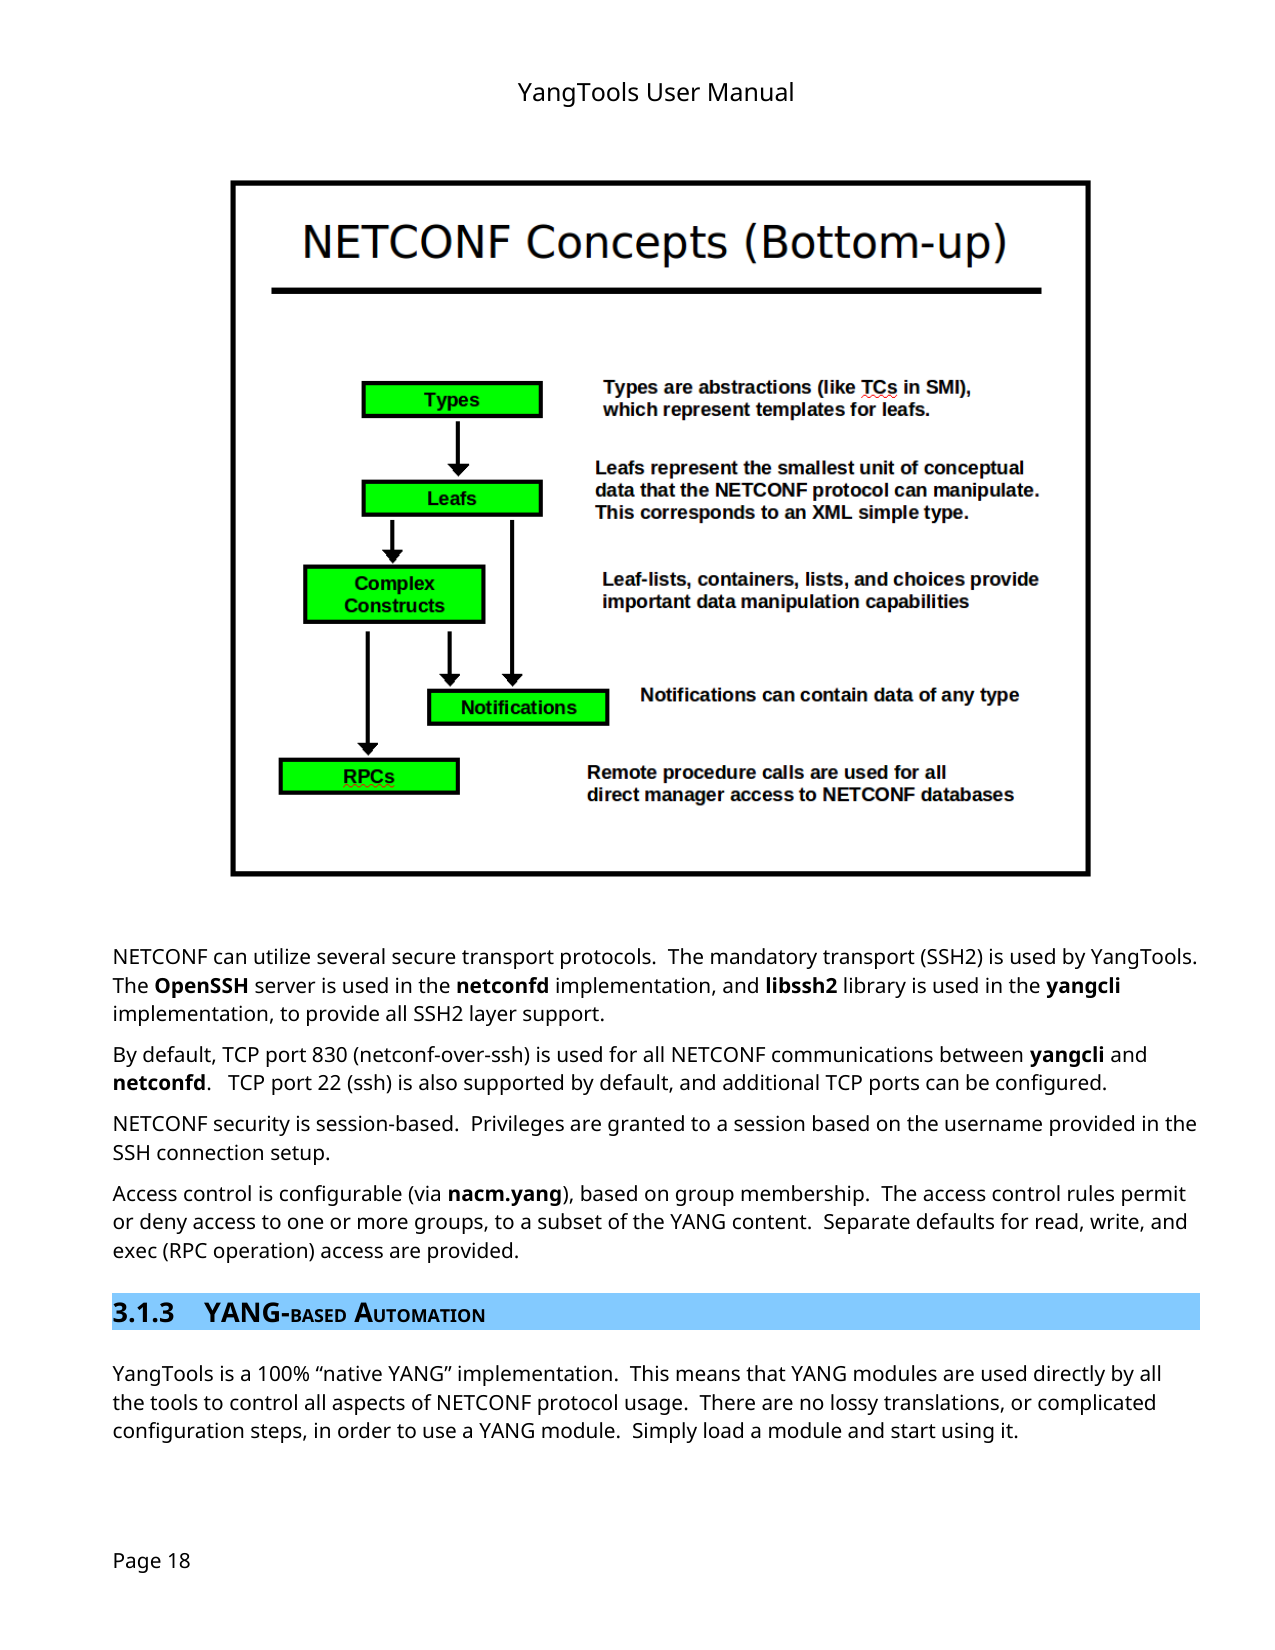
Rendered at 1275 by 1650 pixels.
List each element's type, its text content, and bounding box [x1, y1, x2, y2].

text YangTools is a 100% “native YANG” implementation. This means that YANG modules are used directly by all the tools to control all aspects of NETCONF protocol usage. There are no lossy translations, or complicated configuration steps, in order to use a YANG module. Simply load a module and start using it. [112, 1359, 1200, 1445]
text Access control is configurable (via nacm.yang), based on group membership. The access control rules permit or deny access to one or more groups, to a subset of the YANG content. Separate defaults for read, write, and exec (RPC operation) access are provided. [112, 1179, 1200, 1264]
text NETCONF security is session-based. Privileges are granted to a session based on the username provided in the SSH connection setup. [112, 1109, 1200, 1166]
picture [165, 138, 1148, 902]
text By default, TCP port 830 (netconf-over-ssh) is used for all NETCONF communications between yangcli and netconfd. TCP port 22 (ssh) is also supported by default, and additional TCP ports can be configured. [112, 1040, 1200, 1097]
subtitle YANG-based Automation [112, 1293, 1200, 1330]
text NETCONF can utilize several secure transport protocols. The mandatory transport (SSH2) is used by YangTools. The OpenSSH server is used in the netconfd implementation, and libssh2 library is used in the yangcli implementation, to provide all SSH2 layer support. [112, 942, 1200, 1028]
